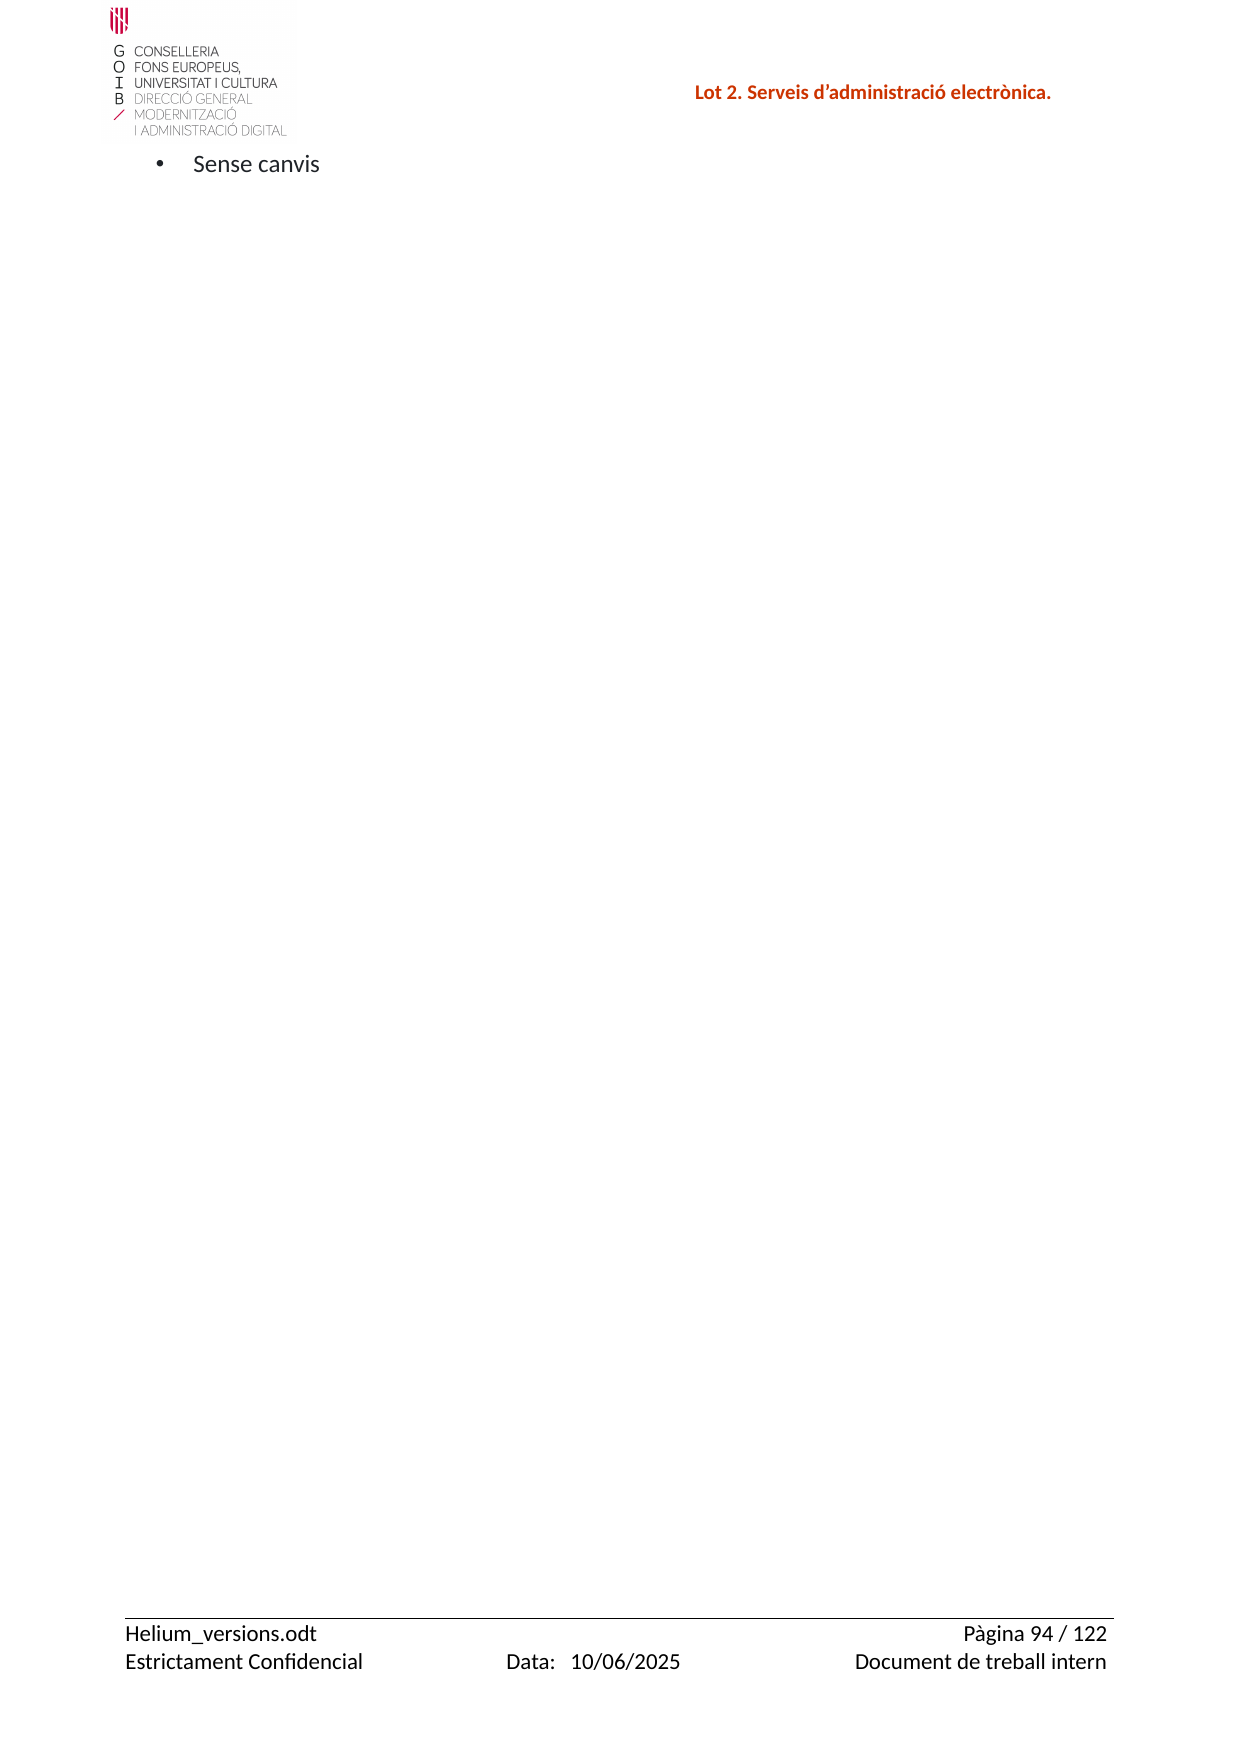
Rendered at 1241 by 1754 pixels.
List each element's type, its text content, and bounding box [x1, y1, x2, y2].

picture [100, 0, 297, 144]
list Sense canvis [156, 148, 1122, 178]
